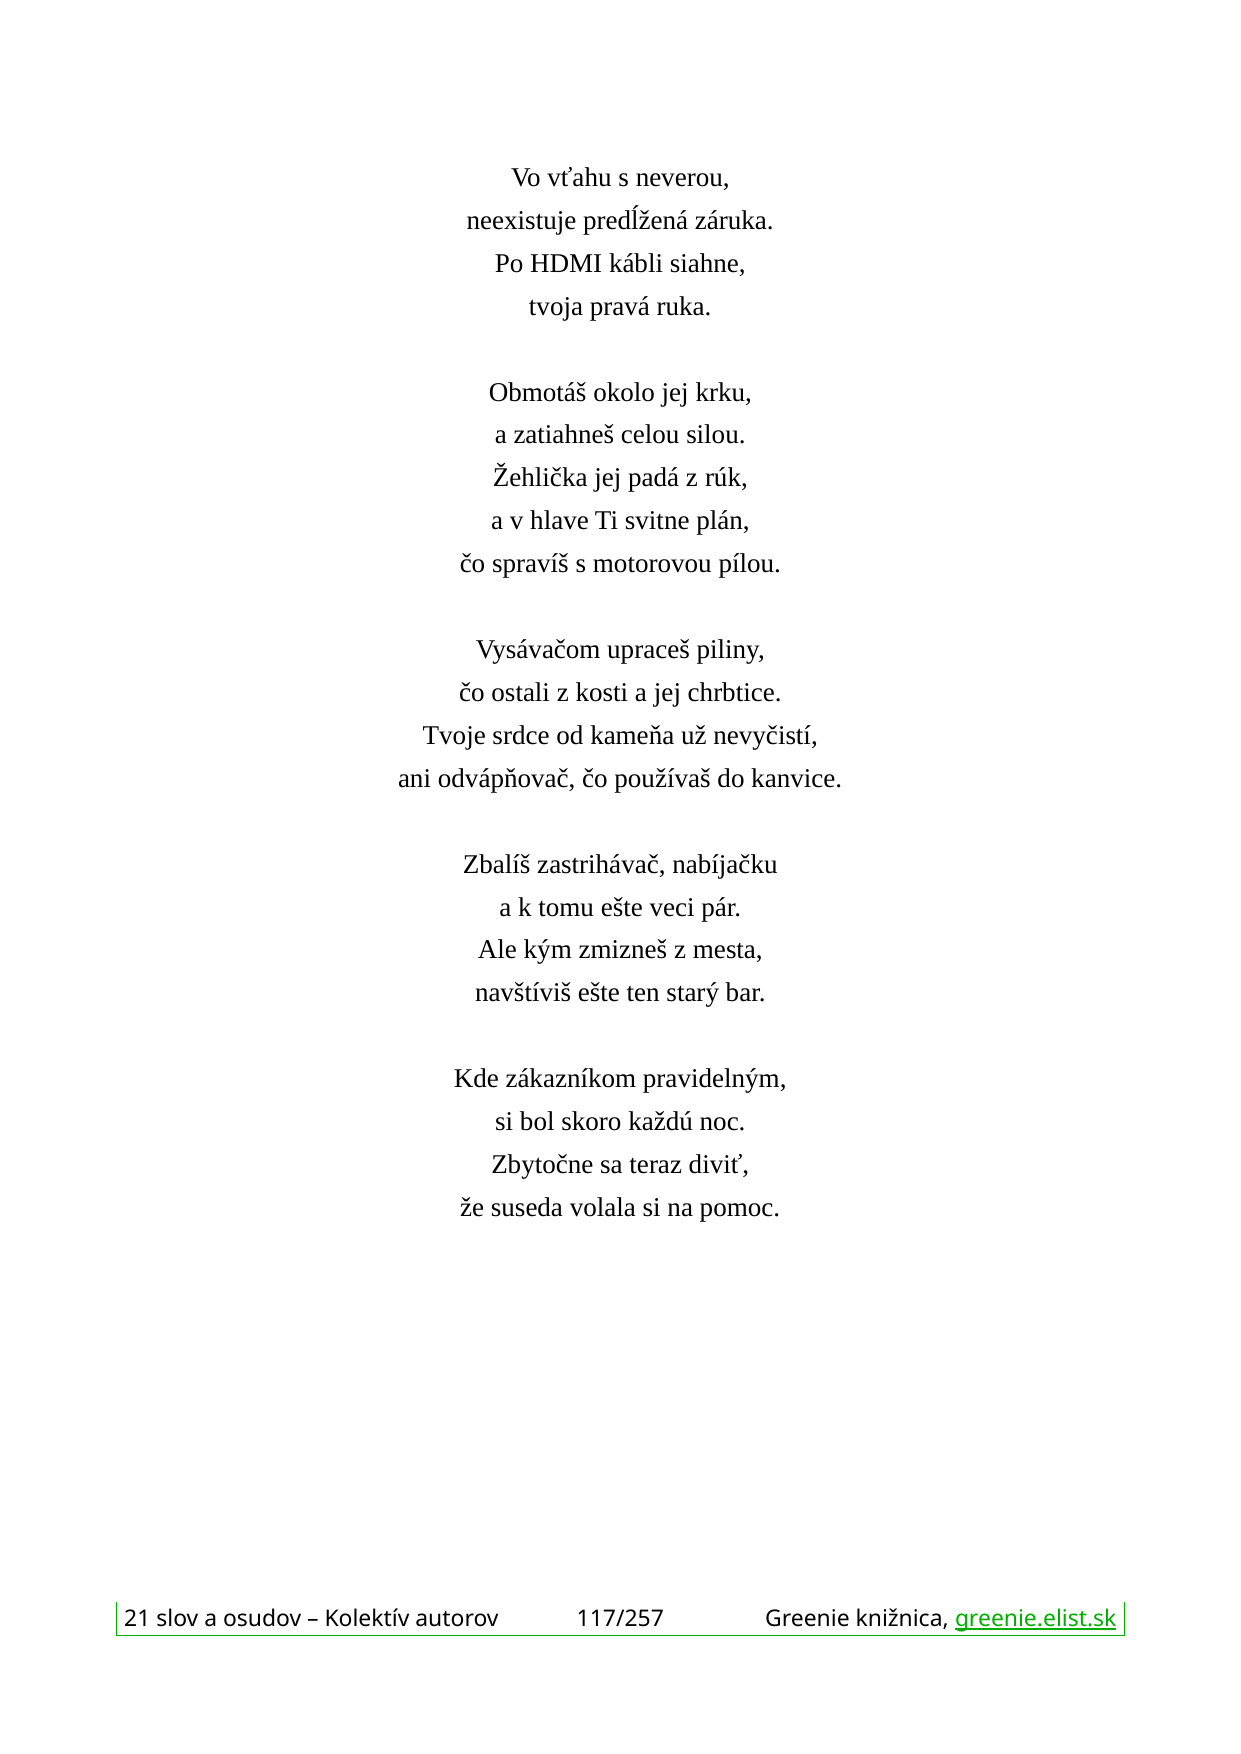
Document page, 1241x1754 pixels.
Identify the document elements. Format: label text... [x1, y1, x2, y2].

text Zbytočne sa teraz diviť, [118, 1148, 1122, 1179]
text tvoja pravá ruka. [118, 290, 1122, 321]
text Obmotáš okolo jej krku, [118, 376, 1122, 407]
text a k tomu ešte veci pár. [118, 891, 1122, 922]
text že suseda volala si na pomoc. [118, 1191, 1122, 1222]
text Tvoje srdce od kameňa už nevyčistí, [118, 719, 1122, 750]
text Po HDMI kábli siahne, [118, 247, 1122, 278]
text Zbalíš zastrihávač, nabíjačku [118, 848, 1122, 879]
text a zatiahneš celou silou. [118, 418, 1122, 450]
text čo ostali z kosti a jej chrbtice. [118, 676, 1122, 707]
text čo spravíš s motorovou pílou. [118, 547, 1122, 578]
text Ale kým zmizneš z mesta, [118, 933, 1122, 965]
text neexistuje predĺžená záruka. [118, 204, 1122, 235]
text Vysávačom upraceš piliny, [118, 633, 1122, 664]
text ani odvápňovač, čo používaš do kanvice. [118, 762, 1122, 793]
text Kde zákazníkom pravidelným, [118, 1062, 1122, 1093]
text Vo vťahu s neverou, [118, 161, 1122, 192]
text navštíviš ešte ten starý bar. [118, 976, 1122, 1008]
text si bol skoro každú noc. [118, 1105, 1122, 1136]
text a v hlave Ti svitne plán, [118, 504, 1122, 536]
text Žehlička jej padá z rúk, [118, 461, 1122, 493]
